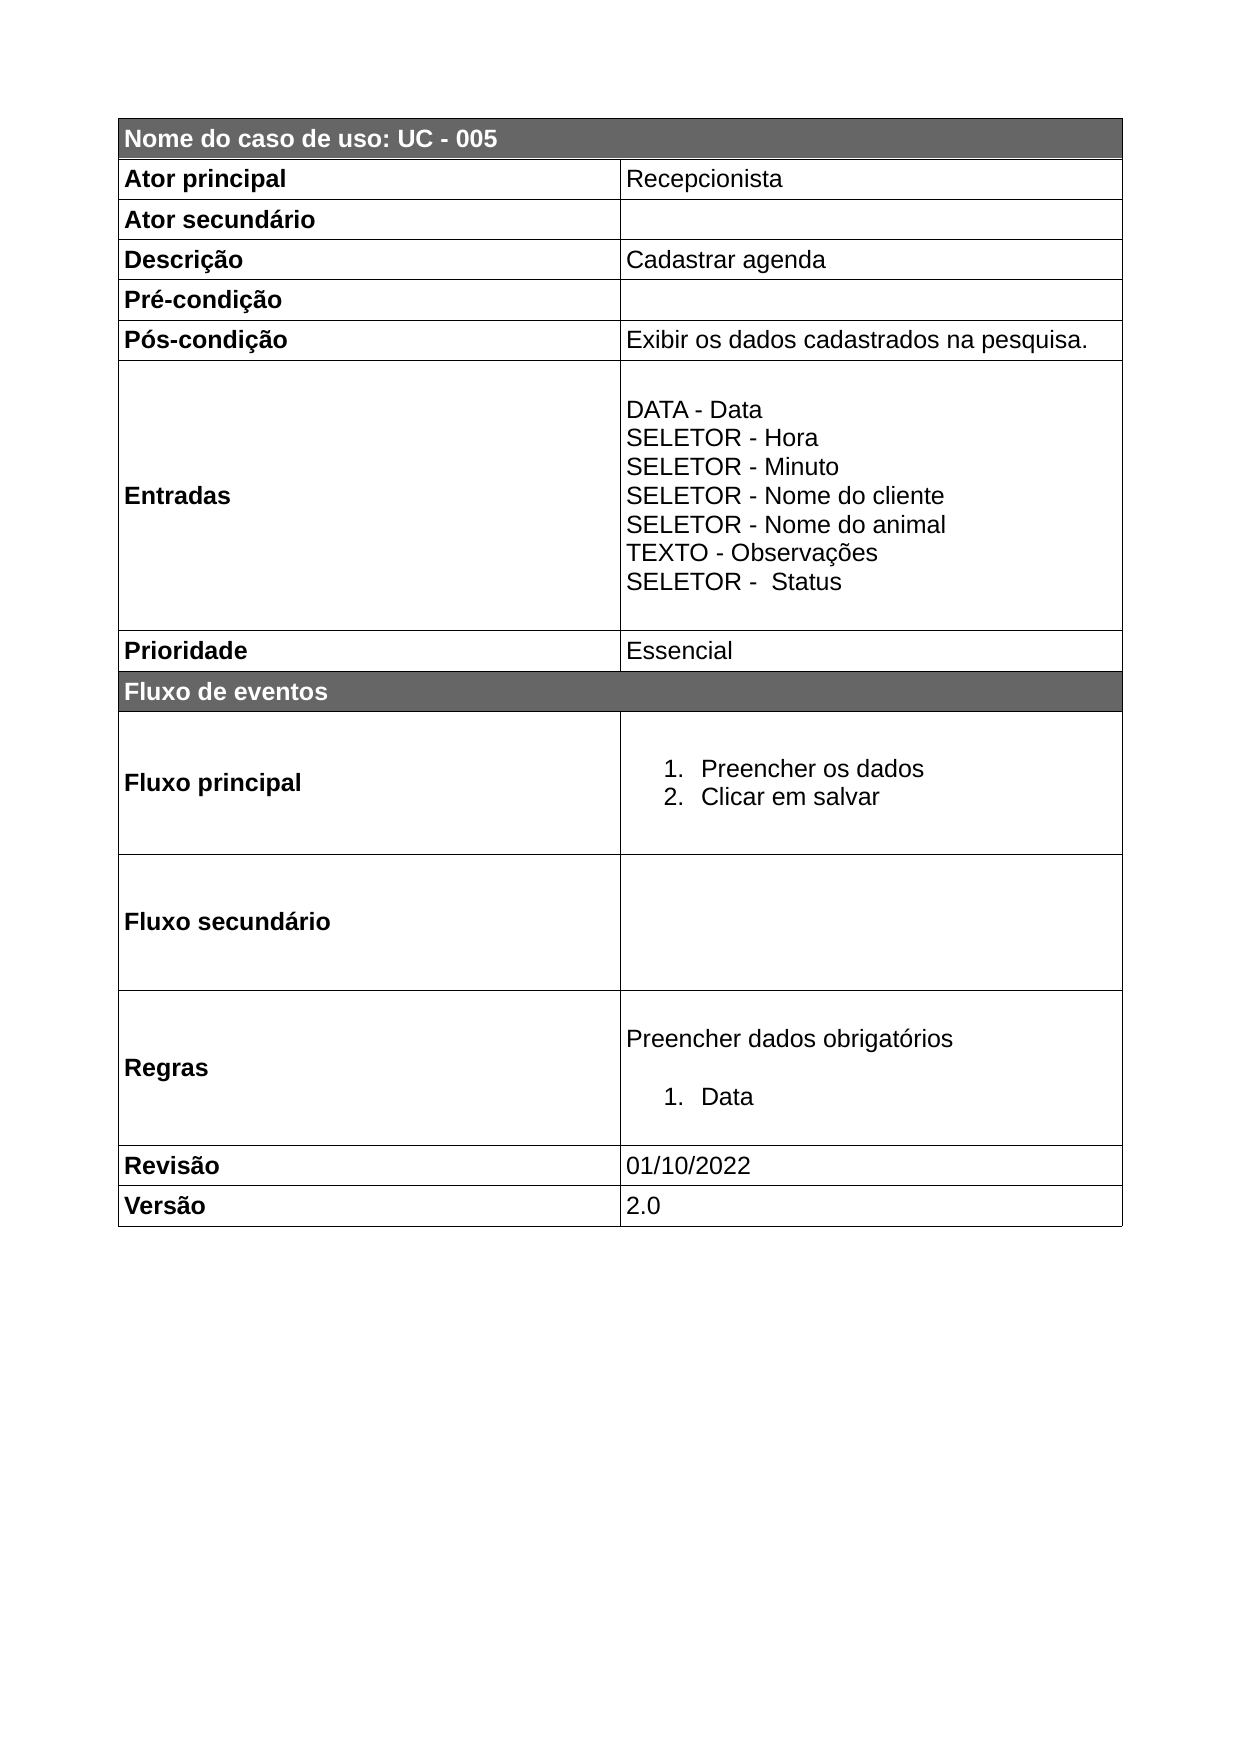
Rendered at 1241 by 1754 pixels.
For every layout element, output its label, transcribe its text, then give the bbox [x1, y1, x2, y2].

table_cell Cadastrar agenda [621, 240, 1122, 279]
table_header Nome do caso de uso: UC - 005 [119, 119, 1122, 158]
table_cell DATA - Data SELETOR - Hora SELETOR - Minuto SELETOR - Nome do cliente SELETOR - Nome do animal TEXTO - Observações SELETOR - Status [621, 361, 1122, 630]
table_cell Essencial [621, 631, 1122, 671]
table_cell 01/10/2022 [621, 1146, 1122, 1185]
table_cell Versão [119, 1186, 620, 1226]
table_cell Preencher os dados Clicar em salvar [621, 712, 1122, 854]
table_cell Fluxo secundário [119, 855, 620, 990]
table_cell [621, 280, 1122, 320]
table_cell 2.0 [621, 1186, 1122, 1226]
table_cell Prioridade [119, 631, 620, 671]
table_cell Entradas [119, 361, 620, 630]
table_cell Pós-condição [119, 321, 620, 360]
table_cell [621, 855, 1122, 990]
table_cell Recepcionista [621, 160, 1122, 199]
table_cell Regras [119, 991, 620, 1145]
table_cell Fluxo de eventos [119, 672, 1122, 711]
table_cell Descrição [119, 240, 620, 279]
table_cell Fluxo principal [119, 712, 620, 854]
table_cell Pré-condição [119, 280, 620, 320]
table_cell [621, 200, 1122, 239]
table_cell Ator secundário [119, 200, 620, 239]
table_cell Revisão [119, 1146, 620, 1185]
table_cell Ator principal [119, 160, 620, 199]
table_cell Preencher dados obrigatórios Data [621, 991, 1122, 1145]
table_cell Exibir os dados cadastrados na pesquisa. [621, 321, 1122, 360]
